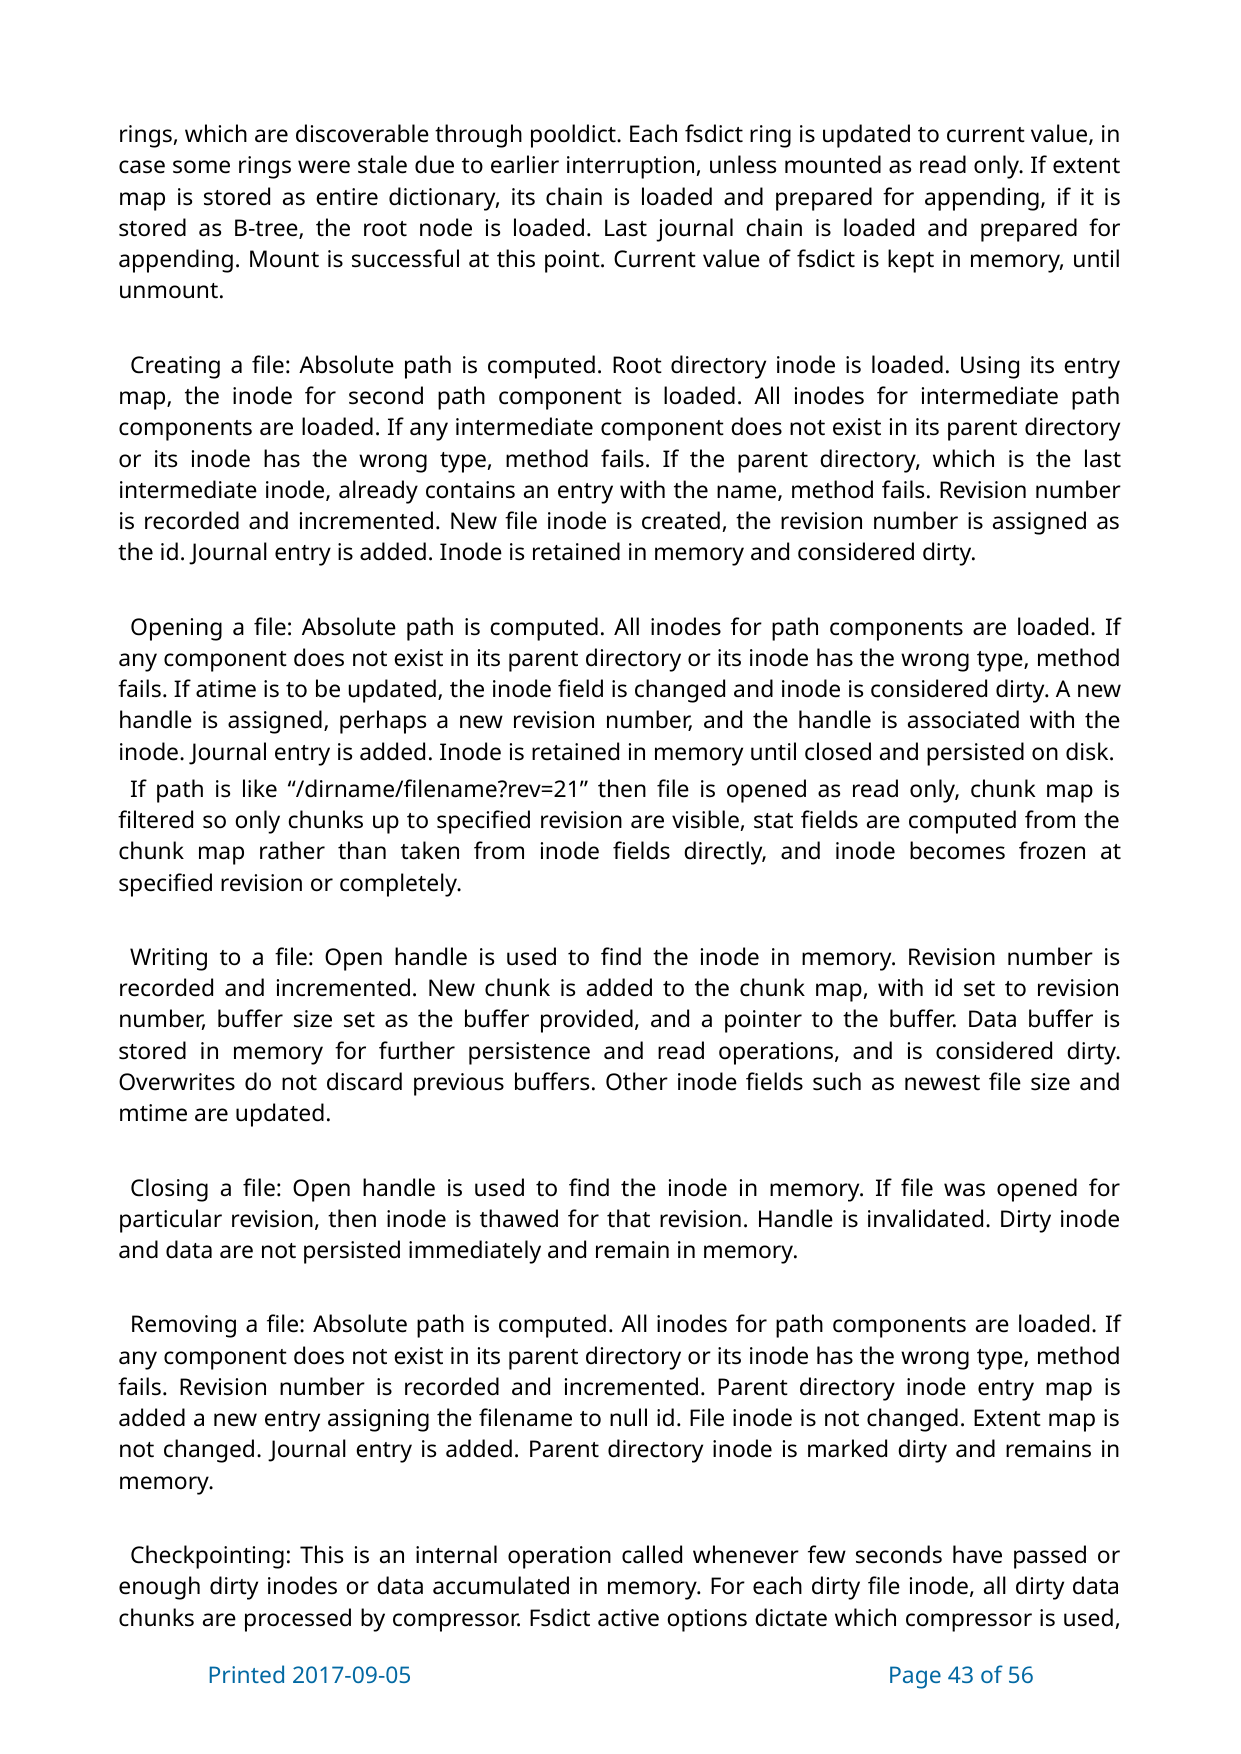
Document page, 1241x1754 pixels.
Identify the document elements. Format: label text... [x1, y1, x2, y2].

text Closing a file: Open handle is used to find the inode in memory. If file was opened for particular revision, then inode is thawed for that revision. Handle is invalidated. Dirty inode and data are not persisted immediately and remain in memory. [118, 1172, 1122, 1265]
text Removing a file: Absolute path is computed. All inodes for path components are loaded. If any component does not exist in its parent directory or its inode has the wrong type, method fails. Revision number is recorded and incremented. Parent directory inode entry map is added a new entry assigning the filename to null id. File inode is not changed. Extent map is not changed. Journal entry is added. Parent directory inode is marked dirty and remains in memory. [118, 1308, 1122, 1496]
text If path is like “/dirname/filename?rev=21” then file is opened as read only, chunk map is filtered so only chunks up to specified revision are visible, stat fields are computed from the chunk map rather than taken from inode fields directly, and inode becomes frozen at specified revision or completely. [118, 773, 1122, 898]
text Checkpointing: This is an internal operation called whenever few seconds have passed or enough dirty inodes or data accumulated in memory. For each dirty file inode, all dirty data chunks are processed by compressor. Fsdict active options dictate which compressor is used, [118, 1539, 1122, 1633]
text Opening a file: Absolute path is computed. All inodes for path components are loaded. If any component does not exist in its parent directory or its inode has the wrong type, method fails. If atime is to be updated, the inode field is changed and inode is considered dirty. A new handle is assigned, perhaps a new revision number, and the handle is associated with the inode. Journal entry is added. Inode is retained in memory until closed and persisted on disk. [118, 611, 1122, 767]
text Writing to a file: Open handle is used to find the inode in memory. Revision number is recorded and incremented. New chunk is added to the chunk map, with id set to revision number, buffer size set as the buffer provided, and a pointer to the buffer. Data buffer is stored in memory for further persistence and read operations, and is considered dirty. Overwrites do not discard previous buffers. Other inode fields such as newest file size and mtime are updated. [118, 941, 1122, 1128]
text rings, which are discoverable through pooldict. Each fsdict ring is updated to current value, in case some rings were stale due to earlier interruption, unless mounted as read only. If extent map is stored as entire dictionary, its chain is loaded and prepared for appending, if it is stored as B-tree, the root node is loaded. Last journal chain is loaded and prepared for appending. Mount is successful at this point. Current value of fsdict is kept in memory, until unmount. [118, 118, 1122, 306]
text Creating a file: Absolute path is computed. Root directory inode is loaded. Using its entry map, the inode for second path component is loaded. All inodes for intermediate path components are loaded. If any intermediate component does not exist in its parent directory or its inode has the wrong type, method fails. If the parent directory, which is the last intermediate inode, already contains an entry with the name, method fails. Revision number is recorded and incremented. New file inode is created, the revision number is assigned as the id. Journal entry is added. Inode is retained in memory and considered dirty. [118, 349, 1122, 567]
